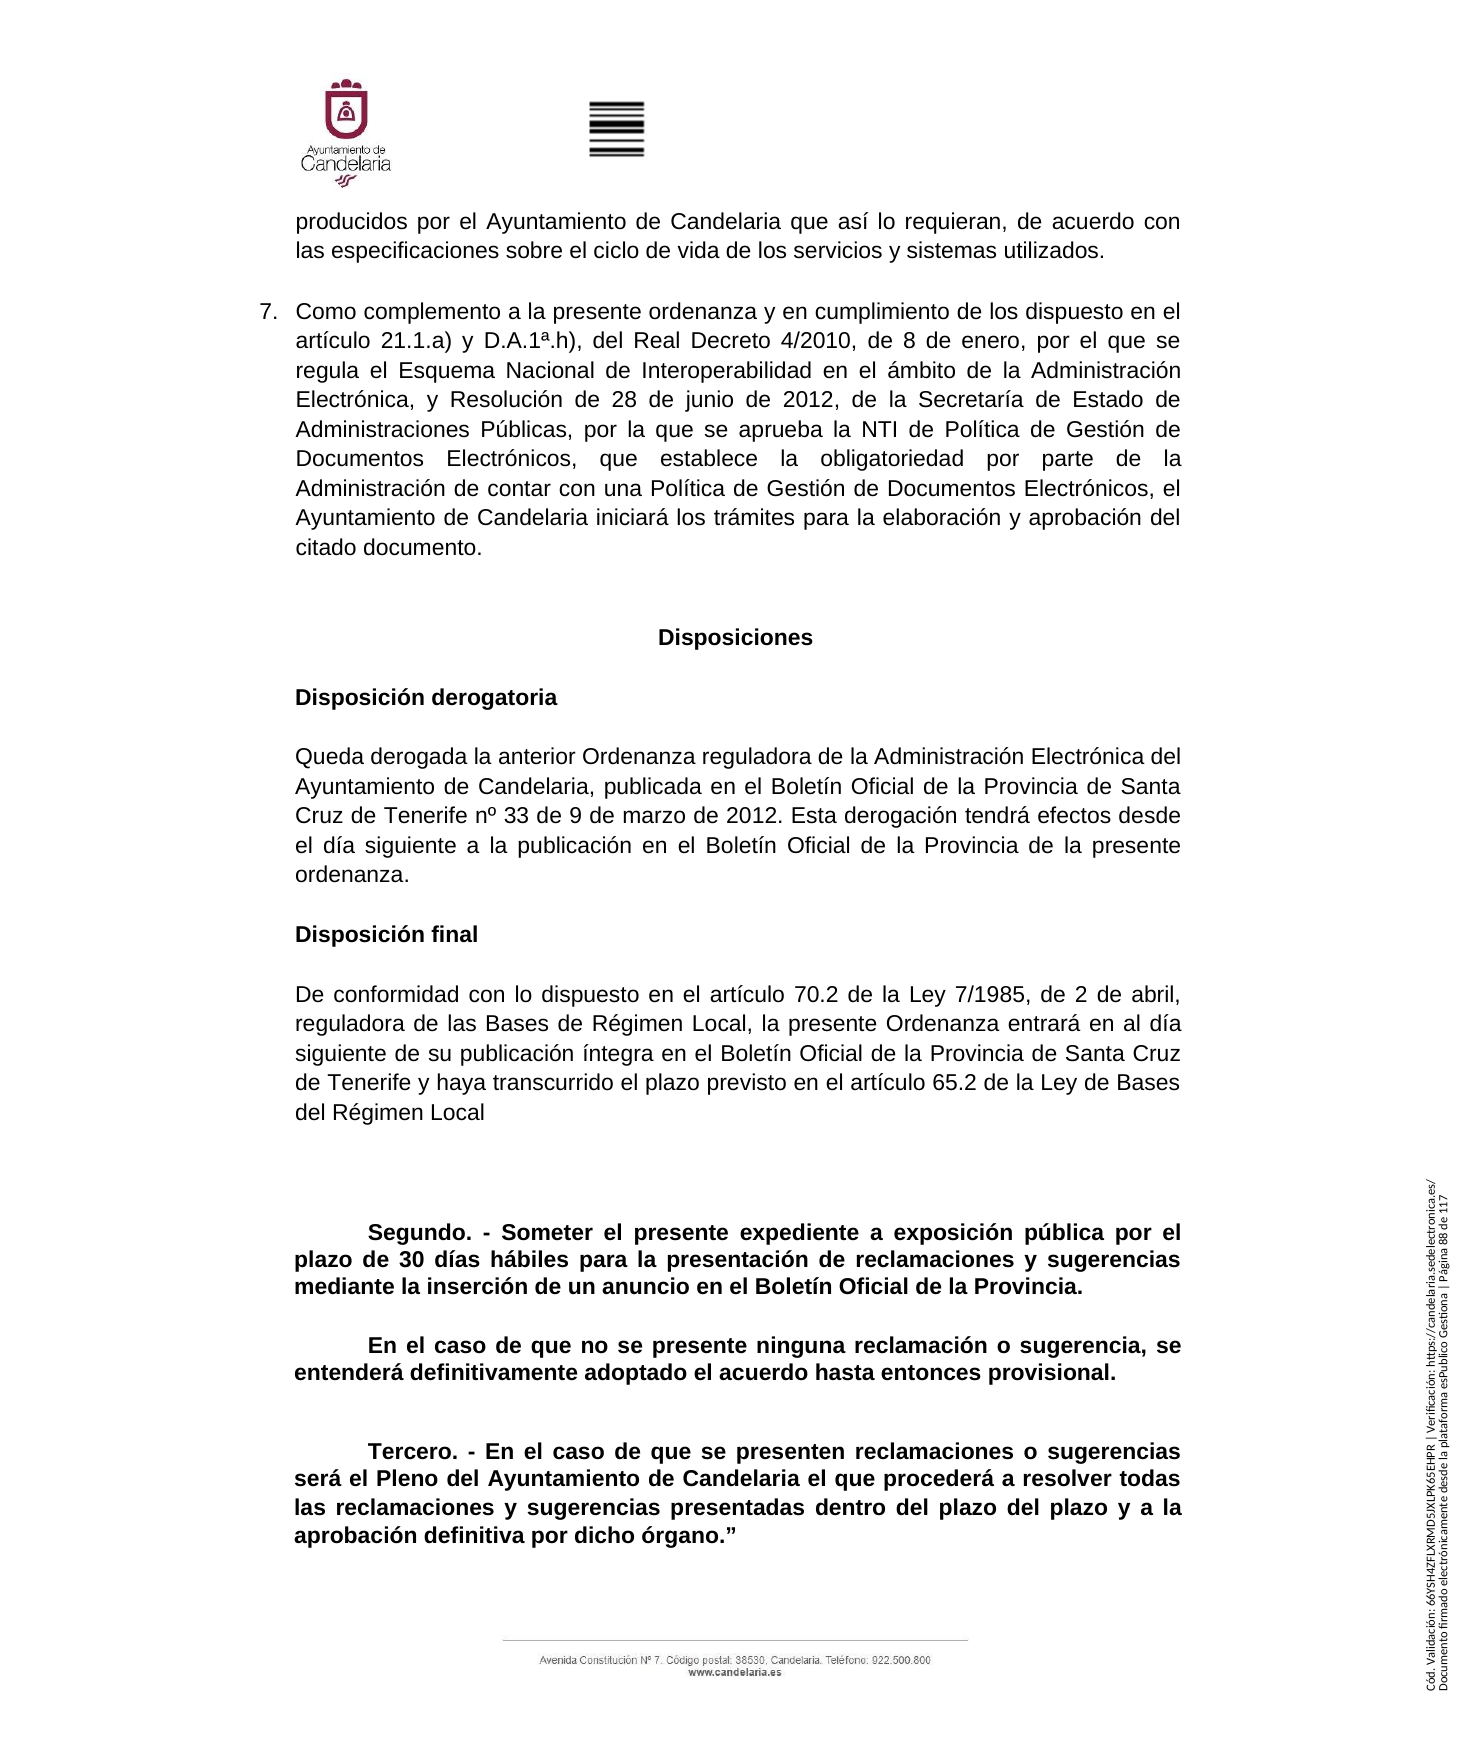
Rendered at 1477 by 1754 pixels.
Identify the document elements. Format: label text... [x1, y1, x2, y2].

text Disposiciones [338, 624, 1140, 650]
text En el caso de que no se presente ninguna reclamación o sugerencia, se entenderá definitivamente adoptado el acuerdo hasta entonces provisional. [294, 1332, 1182, 1386]
subtitle Disposición derogatoria [295, 683, 1182, 710]
subtitle Disposición final [295, 921, 1182, 947]
text Queda derogada la anterior Ordenanza reguladora de la Administración Electrónica del Ayuntamiento de Candelaria, publicada en el Boletín Oficial de la Provincia de Santa Cruz de Tenerife nº 33 de 9 de marzo de 2012. Esta derogación tendrá efectos desde el día siguiente a la publicación en el Boletín Oficial de la Provincia de la presente ordenanza. [295, 743, 1182, 887]
list Como complemento a la presente ordenanza y en cumplimiento de los dispuesto en el artículo 21.1.a) y D.A.1ª.h), del Real Decreto 4/2010, de 8 de enero, por el que se regula el Esquema Nacional de Interoperabilidad en el ámbito de la Administración Electrónica, y Resolución de 28 de junio de 2012, de la Secretaría de Estado de Administraciones Públicas, por la que se aprueba la NTI de Política de Gestión de Documentos Electrónicos, que establece la obligatoriedad por parte de la Administración de contar con una Política de Gestión de Documentos Electrónicos, el Ayuntamiento de Candelaria iniciará los trámites para la elaboración y aprobación del citado documento. [259, 298, 1182, 560]
subtitle Tercero. - En el caso de que se presenten reclamaciones o sugerencias será el Pleno del Ayuntamiento de Candelaria el que procederá a resolver todas las reclamaciones y sugerencias presentadas dentro del plazo del plazo y a la aprobación definitiva por dicho órgano.” [294, 1438, 1182, 1548]
text De conformidad con lo dispuesto en el artículo 70.2 de la Ley 7/1985, de 2 de abril, reguladora de las Bases de Régimen Local, la presente Ordenanza entrará en al día siguiente de su publicación íntegra en el Boletín Oficial de la Provincia de Santa Cruz de Tenerife y haya transcurrido el plazo previsto en el artículo 65.2 de la Ley de Bases del Régimen Local [295, 981, 1182, 1125]
list producidos por el Ayuntamiento de Candelaria que así lo requieran, de acuerdo con las especificaciones sobre el ciclo de vida de los servicios y sistemas utilizados. [259, 208, 1182, 264]
text Segundo. - Someter el presente expediente a exposición pública por el plazo de 30 días hábiles para la presentación de reclamaciones y sugerencias mediante la inserción de un anuncio en el Boletín Oficial de la Provincia. [294, 1218, 1182, 1299]
